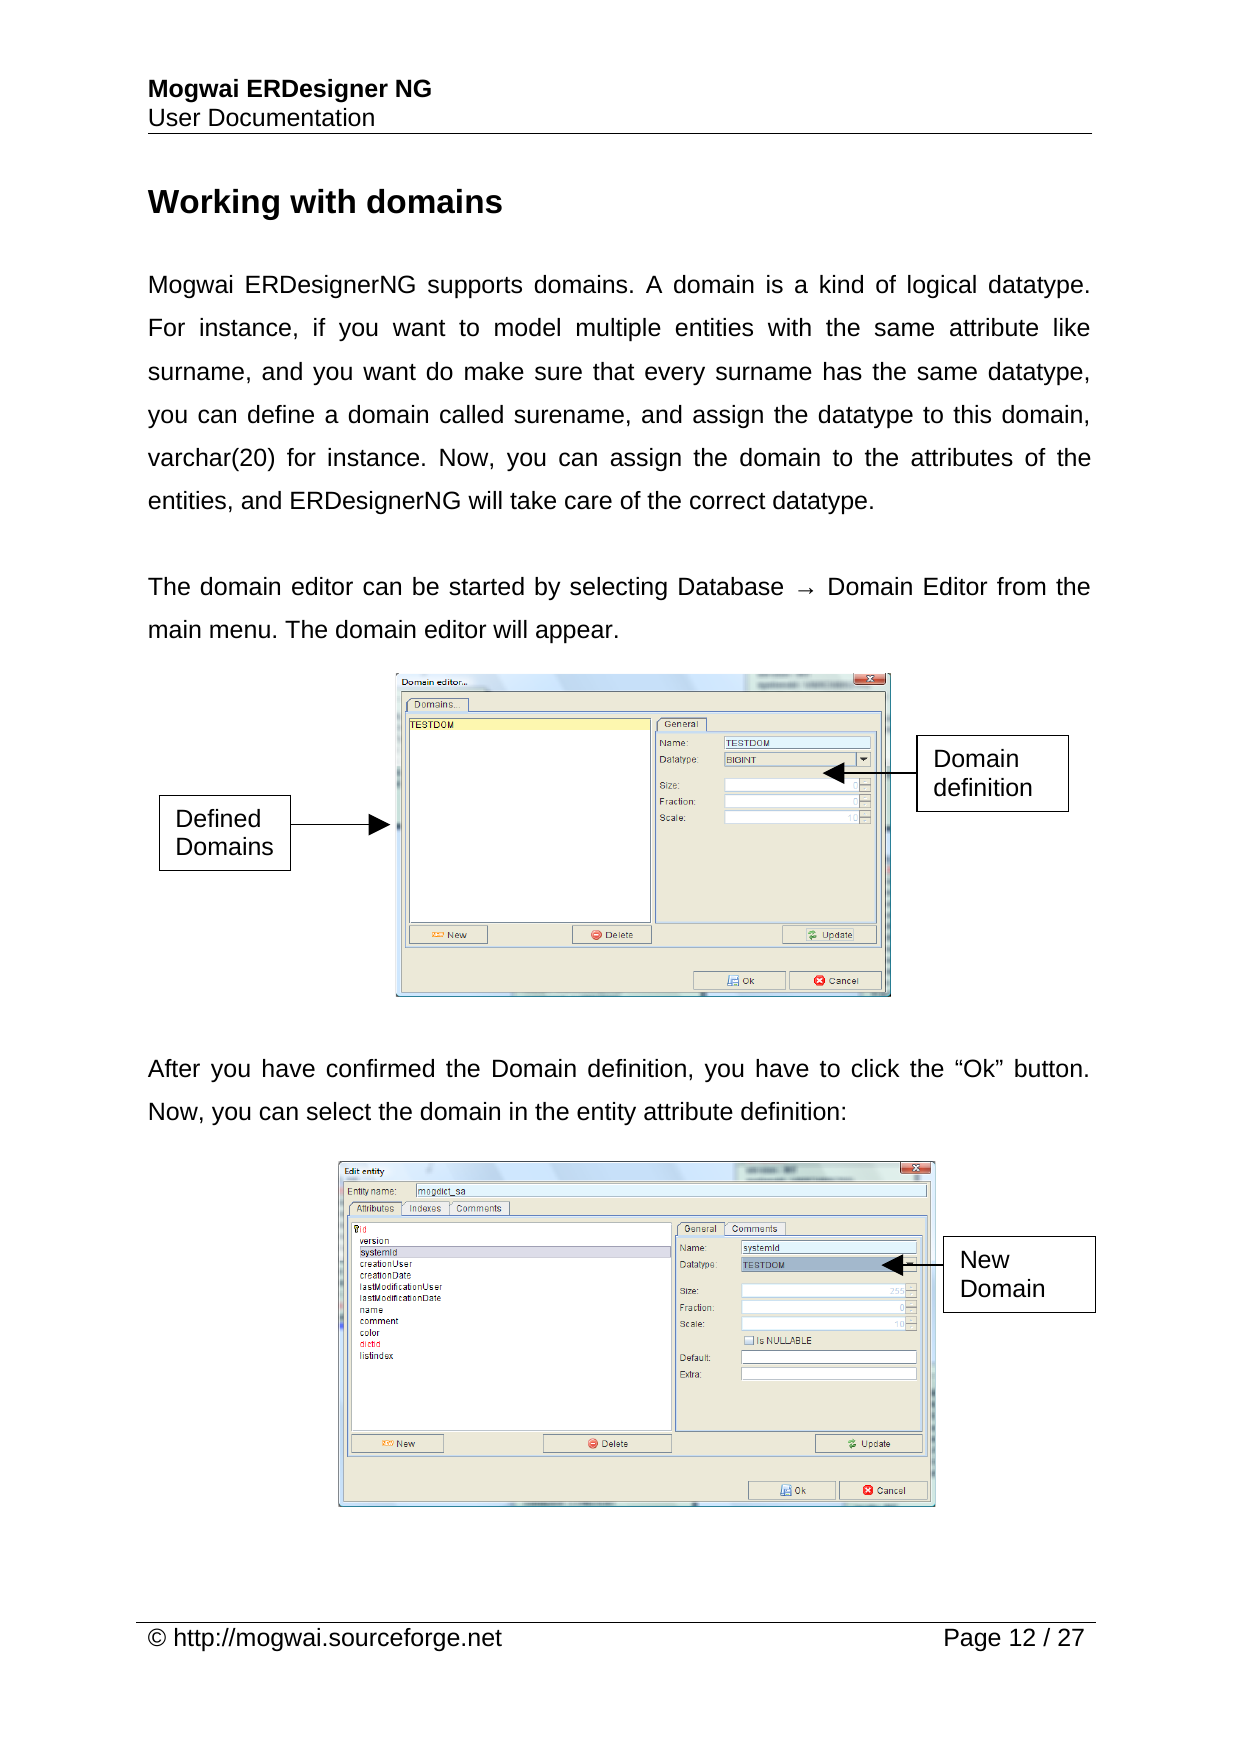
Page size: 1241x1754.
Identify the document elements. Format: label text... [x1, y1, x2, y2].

text The domain editor can be started by selecting Database → Domain Editor from the main menu. The domain editor will appear. [148, 572, 1092, 644]
picture [338, 1161, 936, 1507]
text Mogwai ERDesignerNG supports domains. A domain is a kind of logical datatype. For instance, if you want to model multiple entities with the same attribute like surname, and you want do make sure that every surname has the same datatype, you can define a domain called surename, and assign the datatype to this domain, varchar(20) for instance. Now, you can assign the domain to the attributes of the entities, and ERDesignerNG will take care of the correct datatype. [148, 270, 1092, 514]
text New Domain [959, 1245, 1079, 1303]
text Domain definition [933, 744, 1053, 802]
picture [395, 673, 891, 997]
text Defined Domains [175, 803, 275, 861]
text After you have confirmed the Domain definition, you have to click the “Ok” button. Now, you can select the domain in the entity attribute definition: [148, 1054, 1092, 1126]
subtitle Working with domains [148, 182, 1092, 221]
